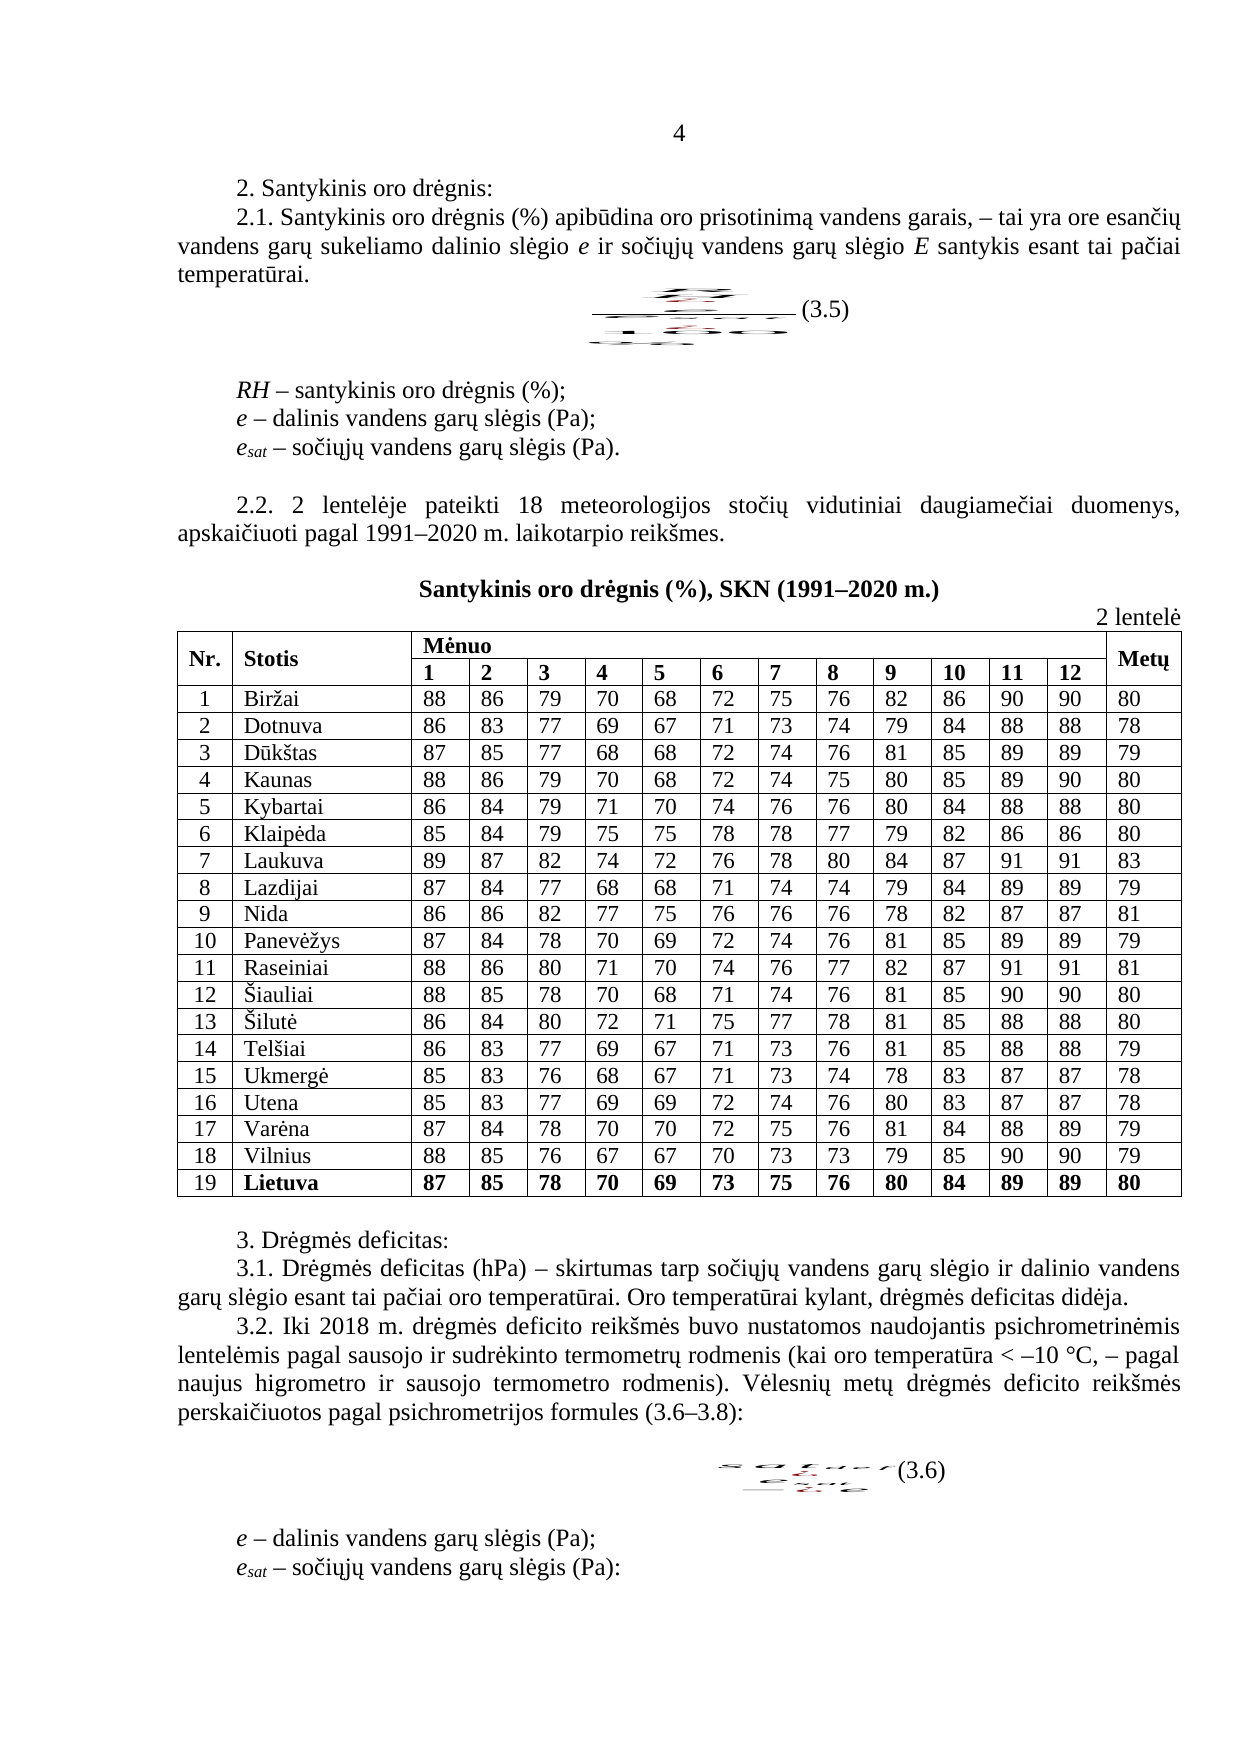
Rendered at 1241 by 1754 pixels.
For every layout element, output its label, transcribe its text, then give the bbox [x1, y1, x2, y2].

table_cell 76 [817, 794, 873, 819]
table_cell Raseiniai [233, 955, 411, 981]
table_cell 91 [1048, 847, 1106, 873]
table_cell 76 [817, 928, 873, 954]
table_cell 89 [412, 847, 469, 873]
table_cell 72 [701, 740, 758, 766]
table_cell 83 [470, 1035, 527, 1061]
table_cell 79 [528, 794, 585, 819]
table_cell 80 [1107, 767, 1181, 792]
table_cell 73 [759, 1062, 816, 1088]
table_cell Varėna [233, 1116, 411, 1142]
table_cell 74 [701, 794, 758, 819]
table_cell 9 [874, 659, 931, 685]
table_cell 86 [412, 1009, 469, 1034]
table_cell 70 [643, 794, 700, 819]
table_cell 79 [1107, 1035, 1181, 1061]
table_cell 2 [178, 713, 232, 739]
table_cell 78 [1107, 1089, 1181, 1115]
table_cell 71 [701, 713, 758, 739]
text 3.2. Iki 2018 m. drėgmės deficito reikšmės buvo nustatomos naudojantis psichrometrinėmis lentelėmis pagal sausojo ir sudrėkinto termometrų rodmenis (kai oro temperatūra < –10 °C, – pagal naujus higrometro ir sausojo termometro rodmenis). Vėlesnių metų drėgmės deficito reikšmės perskaičiuotos pagal psichrometrijos formules (3.6–3.8): [177, 1311, 1181, 1426]
table_cell 89 [1048, 874, 1106, 900]
table_cell 13 [178, 1009, 232, 1034]
table_cell 87 [932, 847, 989, 873]
table_cell 83 [1107, 847, 1181, 873]
table_cell 87 [990, 1062, 1047, 1088]
table_cell 83 [470, 713, 527, 739]
table_cell Kybartai [233, 794, 411, 819]
table_cell Laukuva [233, 847, 411, 873]
table_cell 84 [470, 820, 527, 846]
table_cell 74 [759, 982, 816, 1007]
table_cell 89 [990, 928, 1047, 954]
table_cell 81 [874, 982, 931, 1007]
table_cell 72 [701, 767, 758, 792]
table_cell 84 [470, 1116, 527, 1142]
table_cell Nida [233, 901, 411, 927]
table_cell 88 [1048, 794, 1106, 819]
table_cell 68 [643, 767, 700, 792]
table_cell 3 [528, 659, 585, 685]
table_cell 84 [470, 874, 527, 900]
table_header Mėnuo [412, 632, 1106, 658]
table_cell 68 [586, 1062, 642, 1088]
table_cell 4 [178, 767, 232, 792]
table_cell 86 [990, 820, 1047, 846]
table_cell 89 [990, 740, 1047, 766]
table_cell 85 [412, 1062, 469, 1088]
table_cell 11 [990, 659, 1047, 685]
table_cell 69 [586, 1035, 642, 1061]
table_cell 79 [874, 874, 931, 900]
table_cell 71 [586, 794, 642, 819]
table_cell 80 [1107, 1009, 1181, 1034]
table_cell 87 [412, 740, 469, 766]
table_cell 78 [528, 1170, 585, 1196]
table_cell Telšiai [233, 1035, 411, 1061]
table_cell 86 [470, 955, 527, 981]
table_cell 70 [643, 955, 700, 981]
table_cell 77 [528, 713, 585, 739]
table_cell 88 [412, 1143, 469, 1169]
table_cell 70 [586, 767, 642, 792]
text RH – santykinis oro drėgnis (%); [177, 375, 1181, 403]
table_cell 86 [1048, 820, 1106, 846]
text esat – sočiųjų vandens garų slėgis (Pa): [177, 1552, 1181, 1581]
table_cell 68 [586, 874, 642, 900]
table_cell 70 [643, 1116, 700, 1142]
table_cell 19 [178, 1170, 232, 1196]
table_cell Biržai [233, 686, 411, 712]
table_cell 91 [990, 955, 1047, 981]
table_cell Šilutė [233, 1009, 411, 1034]
table_cell 75 [701, 1009, 758, 1034]
table_cell 12 [178, 982, 232, 1007]
table_cell 72 [586, 1009, 642, 1034]
table_cell 85 [932, 982, 989, 1007]
table_cell 73 [817, 1143, 873, 1169]
table_cell 72 [701, 1116, 758, 1142]
table_cell 85 [932, 1009, 989, 1034]
table_cell 77 [817, 820, 873, 846]
table_cell 10 [178, 928, 232, 954]
table_cell 88 [412, 982, 469, 1007]
table_cell 78 [1107, 1062, 1181, 1088]
table_cell Ukmergė [233, 1062, 411, 1088]
table_cell 77 [586, 901, 642, 927]
table_cell 10 [932, 659, 989, 685]
text 2.1. Santykinis oro drėgnis (%) apibūdina oro prisotinimą vandens garais, – tai yra ore esančių vandens garų sukeliamo dalinio slėgio e ir sočiųjų vandens garų slėgio E santykis esant tai pačiai temperatūrai. [177, 202, 1181, 288]
table_cell 80 [874, 767, 931, 792]
table_cell 67 [586, 1143, 642, 1169]
table_cell 74 [586, 847, 642, 873]
table_cell 89 [1048, 1170, 1106, 1196]
table_cell 77 [528, 1035, 585, 1061]
table_cell 67 [643, 1143, 700, 1169]
table_cell 80 [1107, 982, 1181, 1007]
text 2.2. 2 lentelėje pateikti 18 meteorologijos stočių vidutiniai daugiamečiai duomenys, apskaičiuoti pagal 1991–2020 m. laikotarpio reikšmes. [177, 490, 1181, 547]
table_cell 80 [1107, 686, 1181, 712]
table_cell 74 [817, 1062, 873, 1088]
table_cell 70 [701, 1143, 758, 1169]
table_cell 82 [932, 820, 989, 846]
table_cell 14 [178, 1035, 232, 1061]
table_cell 86 [470, 901, 527, 927]
table_cell 74 [759, 740, 816, 766]
table_cell 84 [470, 794, 527, 819]
table_cell 88 [990, 794, 1047, 819]
text (3.6) [177, 1455, 1181, 1494]
table_cell 81 [874, 1116, 931, 1142]
table_cell 78 [874, 1062, 931, 1088]
table_cell 79 [1107, 740, 1181, 766]
table_cell 87 [412, 1116, 469, 1142]
table_cell 72 [701, 928, 758, 954]
table_cell 81 [874, 740, 931, 766]
table_cell 81 [1107, 901, 1181, 927]
table_cell 84 [932, 1170, 989, 1196]
table_cell 69 [643, 1089, 700, 1115]
table_cell 75 [643, 901, 700, 927]
table_cell Klaipėda [233, 820, 411, 846]
table_cell 76 [817, 982, 873, 1007]
table_cell 85 [932, 928, 989, 954]
table_cell 77 [528, 740, 585, 766]
table_cell 77 [528, 1089, 585, 1115]
table_cell 88 [990, 1116, 1047, 1142]
table_cell 80 [874, 794, 931, 819]
table_cell 5 [643, 659, 700, 685]
table_cell 2 [470, 659, 527, 685]
table_cell 68 [586, 740, 642, 766]
table_cell 74 [759, 928, 816, 954]
table_cell 85 [470, 1170, 527, 1196]
table_cell 71 [643, 1009, 700, 1034]
table_header Stotis [233, 632, 411, 685]
table_cell 76 [817, 901, 873, 927]
table_cell 78 [528, 1116, 585, 1142]
table_cell 74 [701, 955, 758, 981]
text e – dalinis vandens garų slėgis (Pa); [177, 403, 1181, 432]
table_cell 86 [470, 767, 527, 792]
table_cell Vilnius [233, 1143, 411, 1169]
table_cell 76 [817, 1035, 873, 1061]
table_cell 79 [874, 713, 931, 739]
table_cell 83 [470, 1089, 527, 1115]
text 3. Drėgmės deficitas: [177, 1225, 1181, 1253]
table_cell 81 [874, 1035, 931, 1061]
table_cell 89 [1048, 740, 1106, 766]
table_cell 83 [470, 1062, 527, 1088]
table_cell 90 [1048, 767, 1106, 792]
table_cell 89 [1048, 928, 1106, 954]
table_cell 71 [701, 1035, 758, 1061]
table_cell 69 [586, 1089, 642, 1115]
table_cell 84 [874, 847, 931, 873]
table_cell 87 [412, 1170, 469, 1196]
table_cell 76 [528, 1062, 585, 1088]
table_cell 81 [874, 1009, 931, 1034]
text 2 lentelė [177, 602, 1181, 631]
table_cell 89 [990, 767, 1047, 792]
table_cell 76 [759, 901, 816, 927]
table_cell 16 [178, 1089, 232, 1115]
table_cell 82 [528, 901, 585, 927]
table_cell 73 [759, 713, 816, 739]
table_cell 87 [932, 955, 989, 981]
table_cell 6 [178, 820, 232, 846]
table_cell Utena [233, 1089, 411, 1115]
table_cell 79 [528, 820, 585, 846]
table_cell 82 [874, 955, 931, 981]
table_cell 76 [817, 1170, 873, 1196]
table_cell 75 [817, 767, 873, 792]
table_cell 78 [528, 982, 585, 1007]
table_cell 84 [932, 1116, 989, 1142]
table_cell 76 [817, 1089, 873, 1115]
table_cell 87 [990, 901, 1047, 927]
table_cell 89 [990, 1170, 1047, 1196]
table_cell 77 [759, 1009, 816, 1034]
table_cell 12 [1048, 659, 1106, 685]
table_cell 75 [586, 820, 642, 846]
table_cell 72 [643, 847, 700, 873]
table_cell 71 [586, 955, 642, 981]
table_cell 74 [759, 874, 816, 900]
table_cell 87 [412, 874, 469, 900]
text 2. Santykinis oro drėgnis: [177, 173, 1181, 202]
table_cell 76 [817, 1116, 873, 1142]
table_cell 69 [586, 713, 642, 739]
table_cell 75 [759, 686, 816, 712]
table_cell 75 [759, 1170, 816, 1196]
table_cell 78 [701, 820, 758, 846]
table_cell 71 [701, 982, 758, 1007]
table_cell 71 [701, 1062, 758, 1088]
table_cell 86 [412, 794, 469, 819]
table_cell 72 [701, 686, 758, 712]
table_cell 68 [643, 740, 700, 766]
table_cell 85 [470, 1143, 527, 1169]
table_cell 80 [817, 847, 873, 873]
table_cell 8 [817, 659, 873, 685]
table_cell 86 [470, 686, 527, 712]
table_cell 90 [1048, 982, 1106, 1007]
table_cell 77 [528, 874, 585, 900]
table_cell 88 [412, 686, 469, 712]
table_cell 85 [932, 1143, 989, 1169]
table_cell 85 [412, 820, 469, 846]
table_cell 87 [412, 928, 469, 954]
table_cell 70 [586, 982, 642, 1007]
table_cell 67 [643, 1062, 700, 1088]
table_cell 3 [178, 740, 232, 766]
table_cell Dūkštas [233, 740, 411, 766]
table_cell 79 [1107, 874, 1181, 900]
text esat – sočiųjų vandens garų slėgis (Pa). [177, 432, 1181, 461]
table_cell 83 [932, 1089, 989, 1115]
table_cell 80 [528, 955, 585, 981]
table_cell 88 [1048, 713, 1106, 739]
table_cell 1 [178, 686, 232, 712]
table_cell 78 [759, 847, 816, 873]
table_cell 70 [586, 1116, 642, 1142]
table_cell 86 [412, 1035, 469, 1061]
table_cell 87 [1048, 1062, 1106, 1088]
table_cell 87 [1048, 1089, 1106, 1115]
table_cell 68 [643, 982, 700, 1007]
table_cell 80 [874, 1089, 931, 1115]
text e – dalinis vandens garų slėgis (Pa); [177, 1523, 1181, 1552]
table_cell 78 [1107, 713, 1181, 739]
table_cell 85 [932, 767, 989, 792]
table_cell 78 [874, 901, 931, 927]
table_cell 80 [874, 1170, 931, 1196]
table_cell 85 [470, 740, 527, 766]
table_cell Dotnuva [233, 713, 411, 739]
table_cell 74 [817, 713, 873, 739]
table_cell 73 [701, 1170, 758, 1196]
table_cell 89 [1048, 1116, 1106, 1142]
table_cell Panevėžys [233, 928, 411, 954]
table_cell 7 [178, 847, 232, 873]
table_cell 88 [990, 1035, 1047, 1061]
table_cell 11 [178, 955, 232, 981]
table_cell 86 [412, 901, 469, 927]
table_cell 70 [586, 686, 642, 712]
table_cell 79 [1107, 1143, 1181, 1169]
table_cell 76 [759, 794, 816, 819]
table_header Nr. [178, 632, 232, 685]
table_cell 85 [412, 1089, 469, 1115]
table_cell 88 [990, 713, 1047, 739]
table_cell 7 [759, 659, 816, 685]
table_cell Lazdijai [233, 874, 411, 900]
table_cell 71 [701, 874, 758, 900]
table_cell 81 [1107, 955, 1181, 981]
table_cell 86 [412, 713, 469, 739]
table_cell 75 [759, 1116, 816, 1142]
table_cell 79 [874, 1143, 931, 1169]
table_cell 82 [874, 686, 931, 712]
table_cell Kaunas [233, 767, 411, 792]
table_cell 87 [1048, 901, 1106, 927]
table_cell 84 [470, 928, 527, 954]
table_cell 87 [990, 1089, 1047, 1115]
table_cell 82 [932, 901, 989, 927]
table_cell 69 [643, 1170, 700, 1196]
table_cell 77 [817, 955, 873, 981]
table_cell 89 [990, 874, 1047, 900]
table_cell 79 [1107, 1116, 1181, 1142]
table_cell 73 [759, 1035, 816, 1061]
table_cell 76 [701, 847, 758, 873]
table_cell 76 [701, 901, 758, 927]
table_cell 76 [817, 686, 873, 712]
table_cell 5 [178, 794, 232, 819]
table_cell 80 [1107, 794, 1181, 819]
table_cell 84 [470, 1009, 527, 1034]
table_cell 85 [932, 1035, 989, 1061]
table_cell Šiauliai [233, 982, 411, 1007]
table_cell 91 [1048, 955, 1106, 981]
table_cell 84 [932, 874, 989, 900]
table_cell 74 [817, 874, 873, 900]
table_cell 8 [178, 874, 232, 900]
table_cell 15 [178, 1062, 232, 1088]
table_cell 90 [990, 982, 1047, 1007]
table_cell 80 [1107, 1170, 1181, 1196]
table_cell 67 [643, 713, 700, 739]
table_cell 90 [1048, 686, 1106, 712]
table_cell Lietuva [233, 1170, 411, 1196]
table_cell 84 [932, 794, 989, 819]
text (3.5) [177, 288, 1181, 346]
table_cell 79 [528, 686, 585, 712]
table_cell 88 [1048, 1035, 1106, 1061]
table_cell 87 [470, 847, 527, 873]
table_cell 73 [759, 1143, 816, 1169]
table_cell 68 [643, 686, 700, 712]
table_cell 1 [412, 659, 469, 685]
table_cell 85 [470, 982, 527, 1007]
text Santykinis oro drėgnis (%), SKN (1991–2020 m.) [177, 574, 1181, 602]
table_cell 17 [178, 1116, 232, 1142]
table_cell 88 [412, 767, 469, 792]
table_cell 91 [990, 847, 1047, 873]
table_cell 85 [932, 740, 989, 766]
table_cell 76 [817, 740, 873, 766]
table_cell 80 [1107, 820, 1181, 846]
table_cell 76 [528, 1143, 585, 1169]
table_cell 79 [874, 820, 931, 846]
table_cell 69 [643, 928, 700, 954]
table_cell 4 [586, 659, 642, 685]
table_cell 67 [643, 1035, 700, 1061]
table_cell 70 [586, 928, 642, 954]
table_cell 79 [1107, 928, 1181, 954]
table_cell 75 [643, 820, 700, 846]
table_cell 90 [1048, 1143, 1106, 1169]
text 3.1. Drėgmės deficitas (hPa) – skirtumas tarp sočiųjų vandens garų slėgio ir dalinio vandens garų slėgio esant tai pačiai oro temperatūrai. Oro temperatūrai kylant, drėgmės deficitas didėja. [177, 1253, 1181, 1311]
table_cell 88 [990, 1009, 1047, 1034]
table_cell 70 [586, 1170, 642, 1196]
table_cell 72 [701, 1089, 758, 1115]
table_cell 9 [178, 901, 232, 927]
table_cell 74 [759, 1089, 816, 1115]
table_cell 86 [932, 686, 989, 712]
table_cell 78 [528, 928, 585, 954]
table_header Metų [1107, 632, 1181, 685]
table_cell 79 [528, 767, 585, 792]
table_cell 90 [990, 1143, 1047, 1169]
table_cell 90 [990, 686, 1047, 712]
table_cell 76 [759, 955, 816, 981]
table_cell 88 [1048, 1009, 1106, 1034]
table_cell 78 [759, 820, 816, 846]
table_cell 88 [412, 955, 469, 981]
table_cell 74 [759, 767, 816, 792]
table_cell 82 [528, 847, 585, 873]
table_cell 18 [178, 1143, 232, 1169]
table_cell 83 [932, 1062, 989, 1088]
table_cell 80 [528, 1009, 585, 1034]
table_cell 68 [643, 874, 700, 900]
table_cell 6 [701, 659, 758, 685]
table_cell 78 [817, 1009, 873, 1034]
table_cell 84 [932, 713, 989, 739]
table_cell 81 [874, 928, 931, 954]
